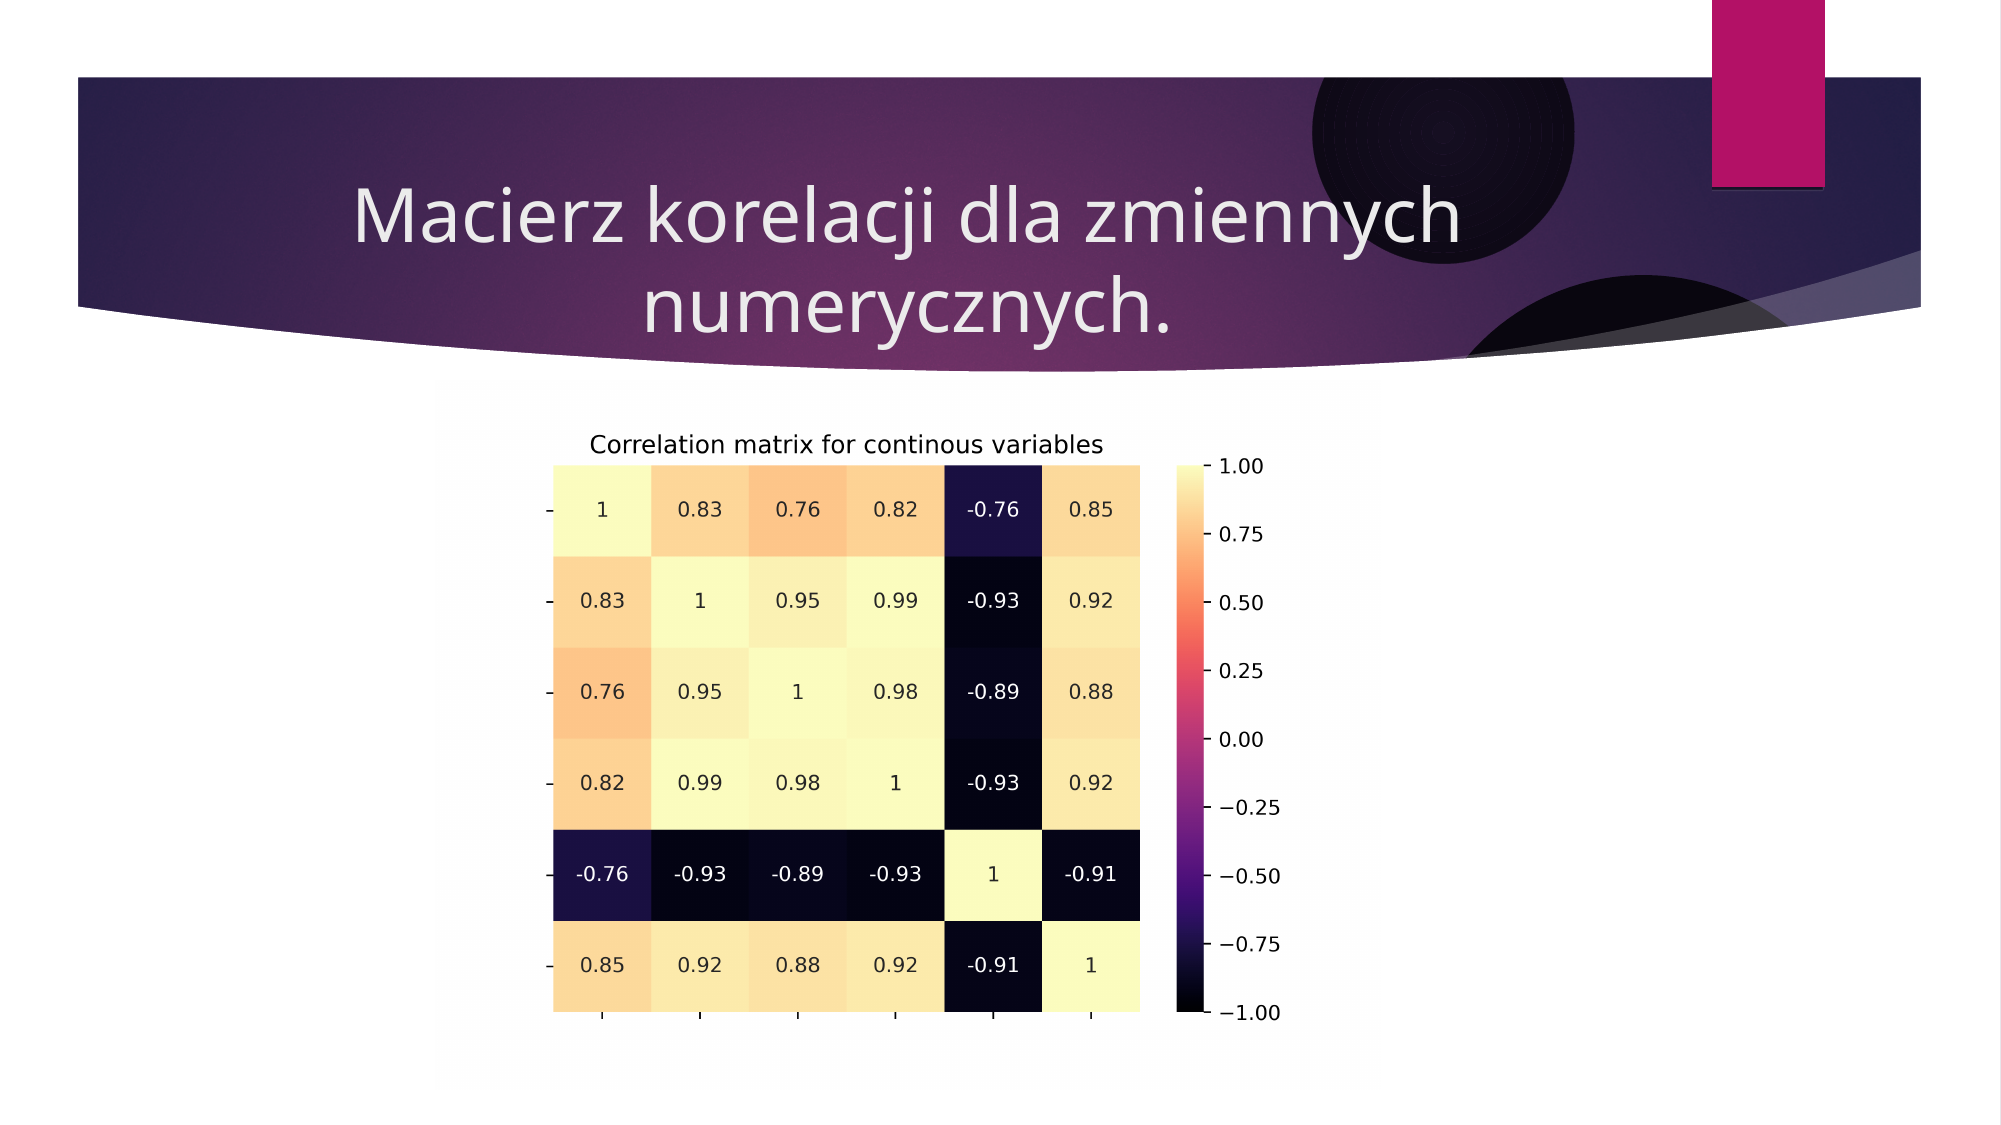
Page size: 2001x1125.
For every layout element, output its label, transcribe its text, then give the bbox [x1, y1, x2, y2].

title Macierz korelacji dla zmiennych numerycznych. [189, 159, 1627, 276]
picture [435, 380, 1381, 1090]
